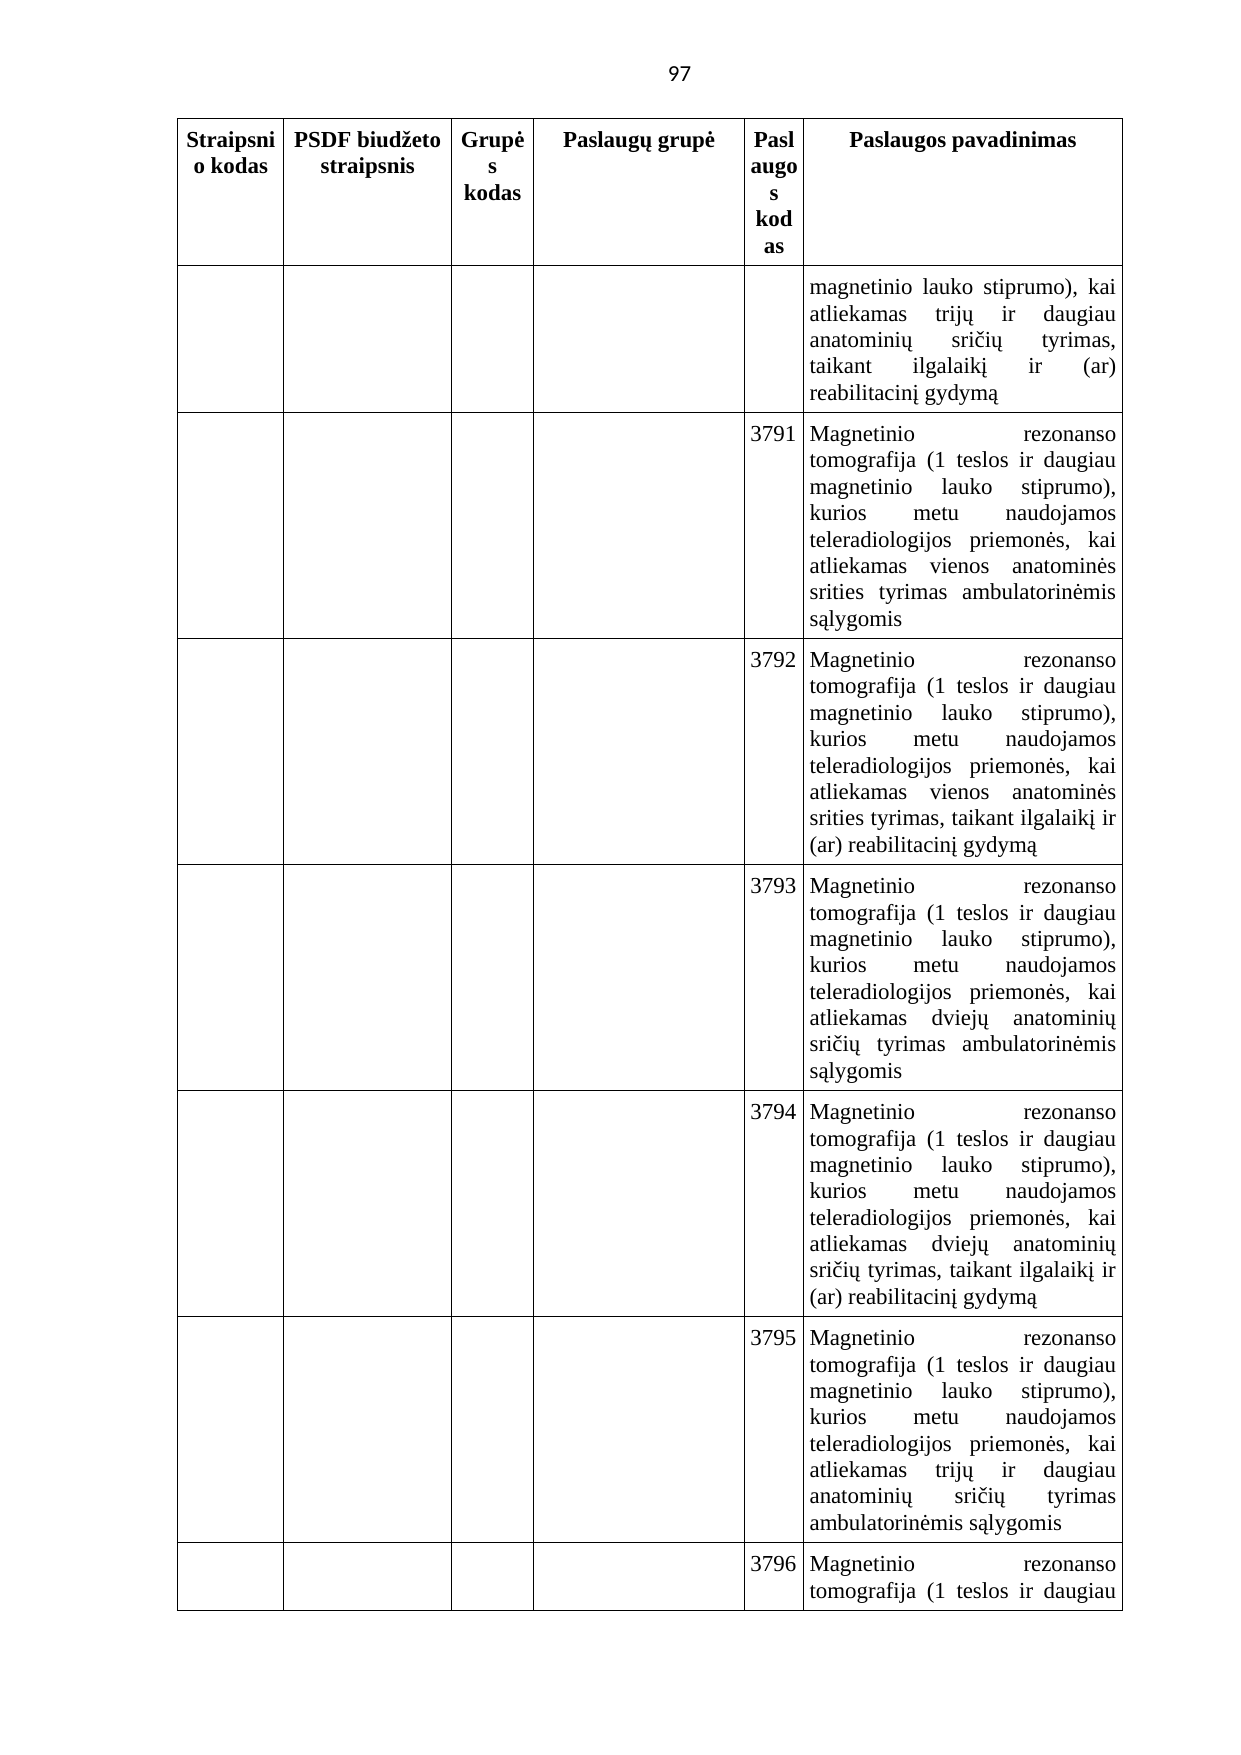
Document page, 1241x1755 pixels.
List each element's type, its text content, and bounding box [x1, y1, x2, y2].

table_cell Magnetinio rezonanso tomografija (1 teslos ir daugiau [804, 1543, 1122, 1610]
table_cell [534, 413, 744, 638]
table_cell magnetinio lauko stiprumo), kai atliekamas trijų ir daugiau anatominių sričių tyrimas, taikant ilgalaikį ir (ar) reabilitacinį gydymą [804, 266, 1122, 412]
table_cell [452, 266, 533, 412]
table_cell Magnetinio rezonanso tomografija (1 teslos ir daugiau magnetinio lauko stiprumo), kurios metu naudojamos teleradiologijos priemonės, kai atliekamas trijų ir daugiau anatominių sričių tyrimas ambulatorinėmis sąlygomis [804, 1317, 1122, 1542]
table_cell [452, 1543, 533, 1610]
table_cell 3795 [745, 1317, 803, 1542]
table_cell [745, 266, 803, 412]
table_cell Magnetinio rezonanso tomografija (1 teslos ir daugiau magnetinio lauko stiprumo), kurios metu naudojamos teleradiologijos priemonės, kai atliekamas dviejų anatominių sričių tyrimas ambulatorinėmis sąlygomis [804, 865, 1122, 1090]
table_header Straipsnio kodas [178, 119, 283, 265]
table_cell [178, 1091, 283, 1316]
table_cell [178, 865, 283, 1090]
table_cell [534, 639, 744, 864]
table_cell [284, 266, 451, 412]
table_cell [452, 1317, 533, 1542]
table_cell 3794 [745, 1091, 803, 1316]
table_cell [178, 266, 283, 412]
table_cell [178, 1317, 283, 1542]
table_cell [452, 1091, 533, 1316]
table_header Paslaugos pavadinimas [804, 119, 1122, 265]
table_cell [284, 639, 451, 864]
table_cell [534, 266, 744, 412]
table_cell 3793 [745, 865, 803, 1090]
table_cell [534, 865, 744, 1090]
table_cell [452, 865, 533, 1090]
table_cell [452, 413, 533, 638]
table_cell [534, 1317, 744, 1542]
table_cell [178, 639, 283, 864]
table_cell [178, 413, 283, 638]
table_cell [284, 1317, 451, 1542]
table_cell 3791 [745, 413, 803, 638]
table_cell [284, 413, 451, 638]
table_cell [284, 1543, 451, 1610]
table_cell [534, 1543, 744, 1610]
table_cell [284, 1091, 451, 1316]
table_cell [452, 639, 533, 864]
table_header Paslaugos kodas [745, 119, 803, 265]
table_cell 3792 [745, 639, 803, 864]
table_cell [284, 865, 451, 1090]
table_cell Magnetinio rezonanso tomografija (1 teslos ir daugiau magnetinio lauko stiprumo), kurios metu naudojamos teleradiologijos priemonės, kai atliekamas vienos anatominės srities tyrimas, taikant ilgalaikį ir (ar) reabilitacinį gydymą [804, 639, 1122, 864]
table_cell Magnetinio rezonanso tomografija (1 teslos ir daugiau magnetinio lauko stiprumo), kurios metu naudojamos teleradiologijos priemonės, kai atliekamas vienos anatominės srities tyrimas ambulatorinėmis sąlygomis [804, 413, 1122, 638]
table_header Paslaugų grupė [534, 119, 744, 265]
table_cell [534, 1091, 744, 1316]
table_header PSDF biudžeto straipsnis [284, 119, 451, 265]
table_cell [178, 1543, 283, 1610]
table_header Grupės kodas [452, 119, 533, 265]
table_cell 3796 [745, 1543, 803, 1610]
table_cell Magnetinio rezonanso tomografija (1 teslos ir daugiau magnetinio lauko stiprumo), kurios metu naudojamos teleradiologijos priemonės, kai atliekamas dviejų anatominių sričių tyrimas, taikant ilgalaikį ir (ar) reabilitacinį gydymą [804, 1091, 1122, 1316]
